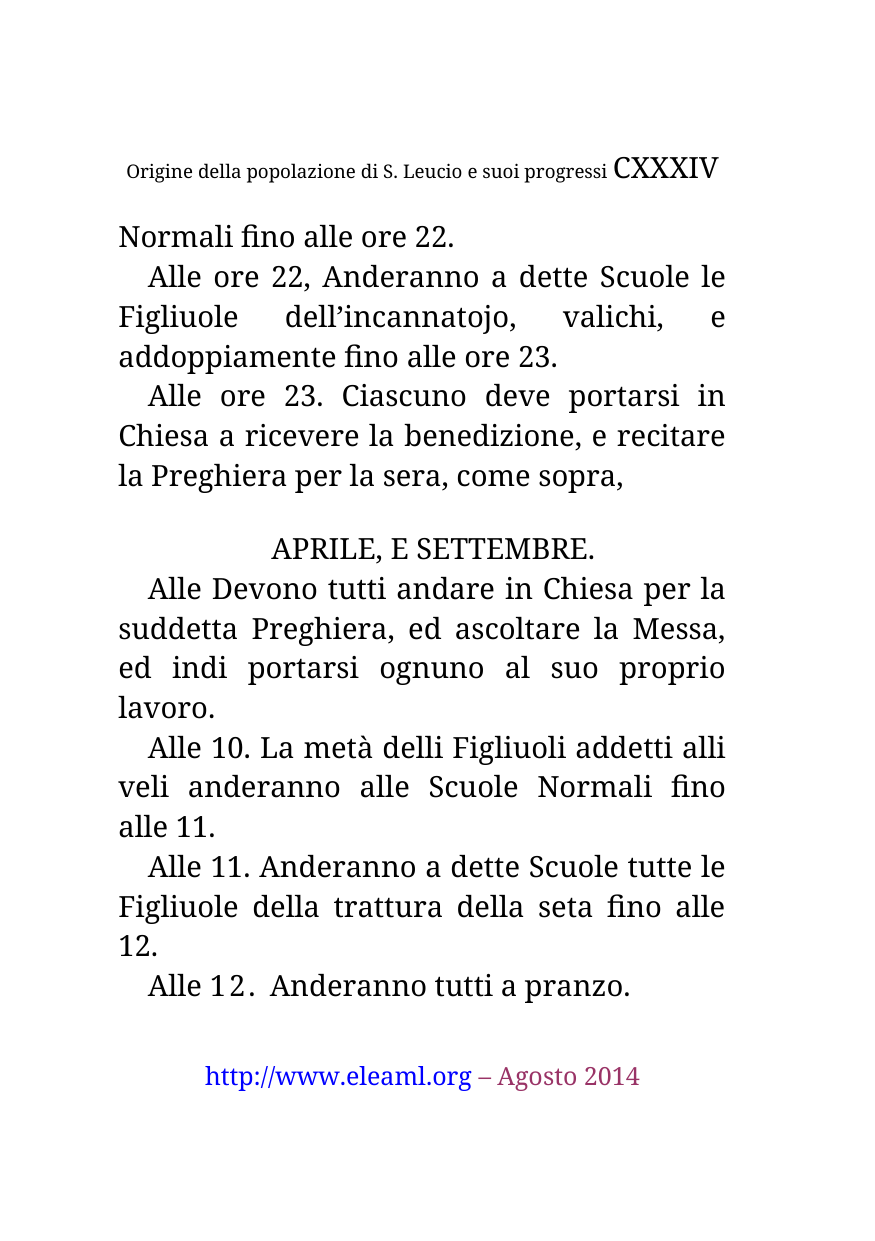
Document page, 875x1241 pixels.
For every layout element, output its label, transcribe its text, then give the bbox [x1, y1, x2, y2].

text Alle Devono tutti andare in Chiesa per la suddetta Preghiera, ed ascoltare la Messa, ed indi portarsi ognuno al suo proprio lavoro. [118, 568, 726, 727]
text Normali fino alle ore 22. [118, 217, 726, 256]
text Alle 10. La metà delli Figliuoli addetti alli veli anderanno alle Scuole Normali fino alle 11. [118, 727, 726, 846]
text Alle ore 22, Anderanno a dette Scuole le Figliuole dell’incannatojo, valichi, e addoppiamente fino alle ore 23. [118, 256, 726, 376]
text Alle 11. Anderanno a dette Scuole tutte le Figliuole della trattura della seta fino alle 12. [118, 846, 726, 965]
text APRILE, E SETTEMBRE. [118, 529, 726, 568]
text Alle 12. Anderanno tutti a pranzo. [118, 965, 726, 1005]
text Alle ore 23. Ciascuno deve portarsi in Chiesa a ricevere la benedizione, e recitare la Preghiera per la sera, come sopra, [118, 376, 726, 494]
